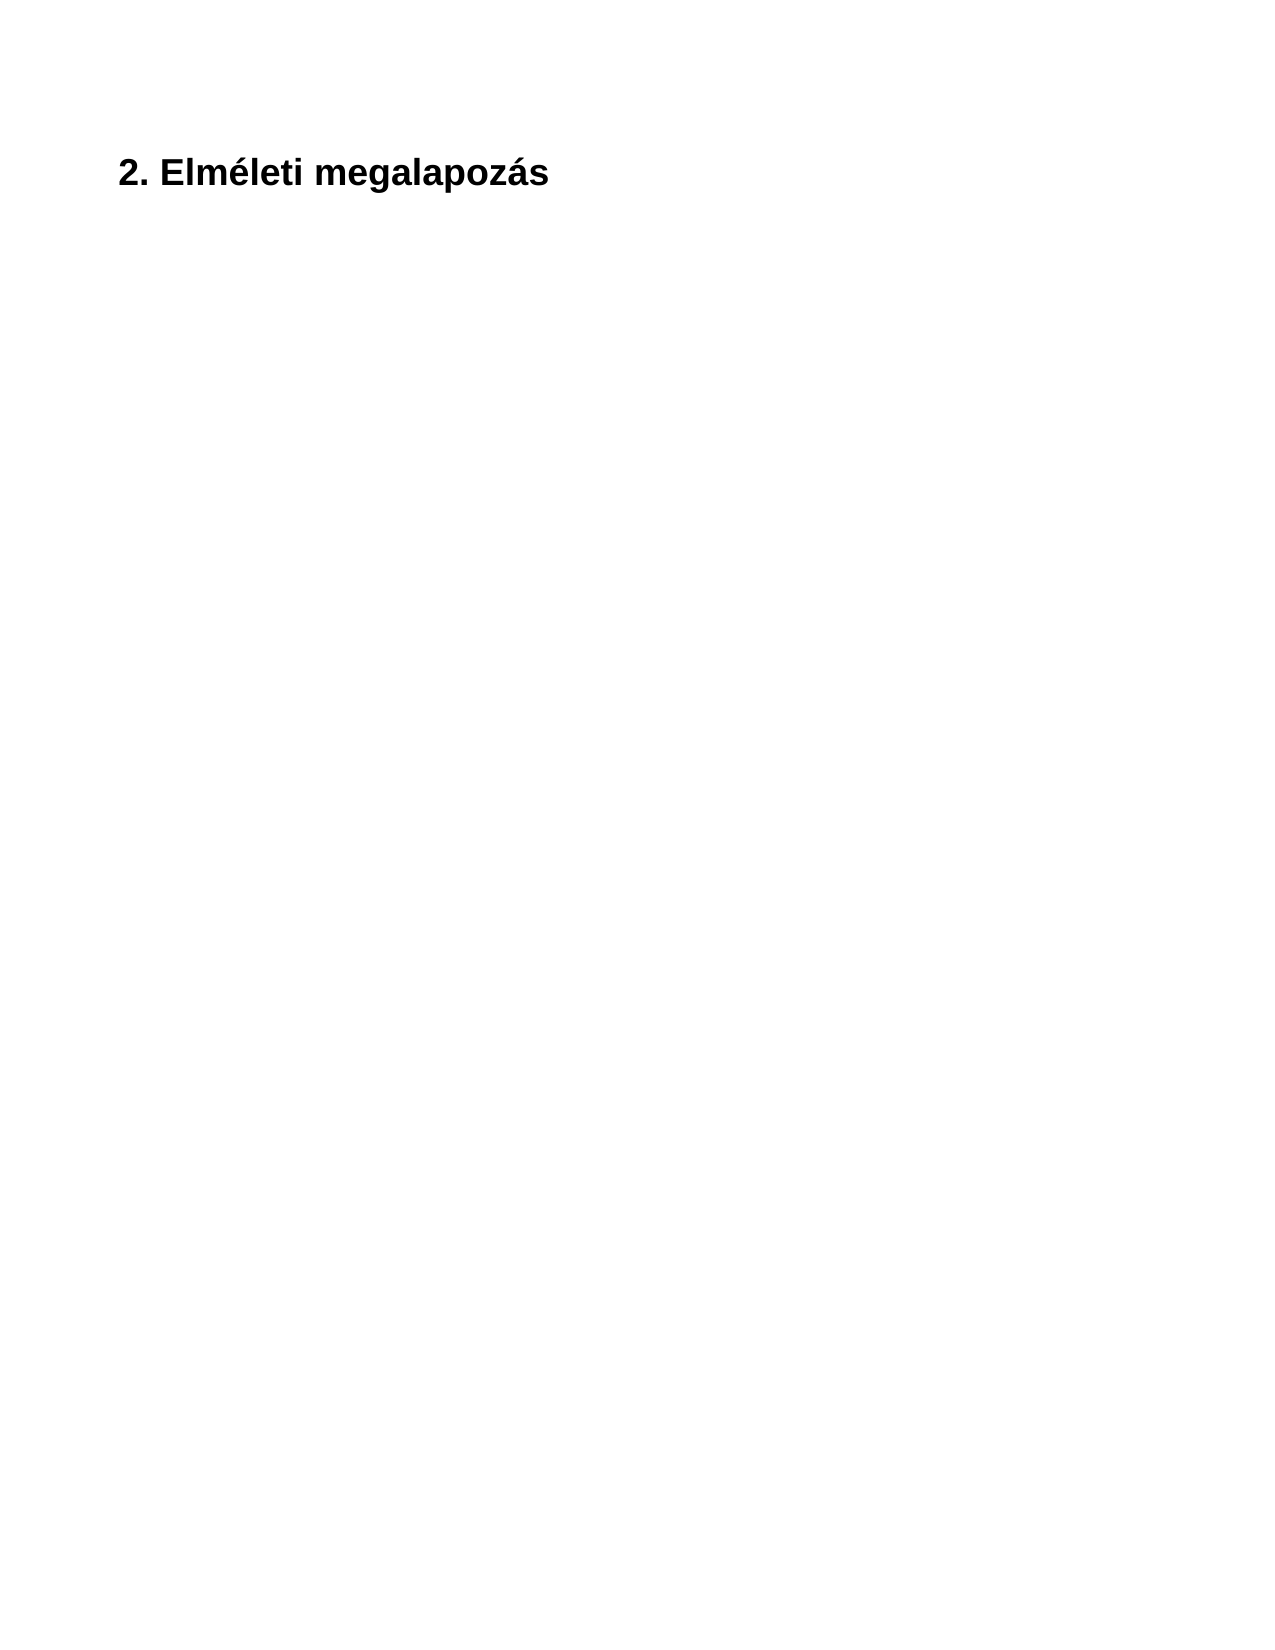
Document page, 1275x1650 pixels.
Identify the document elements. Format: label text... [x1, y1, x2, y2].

subtitle 2. Elméleti megalapozás [118, 151, 1039, 194]
